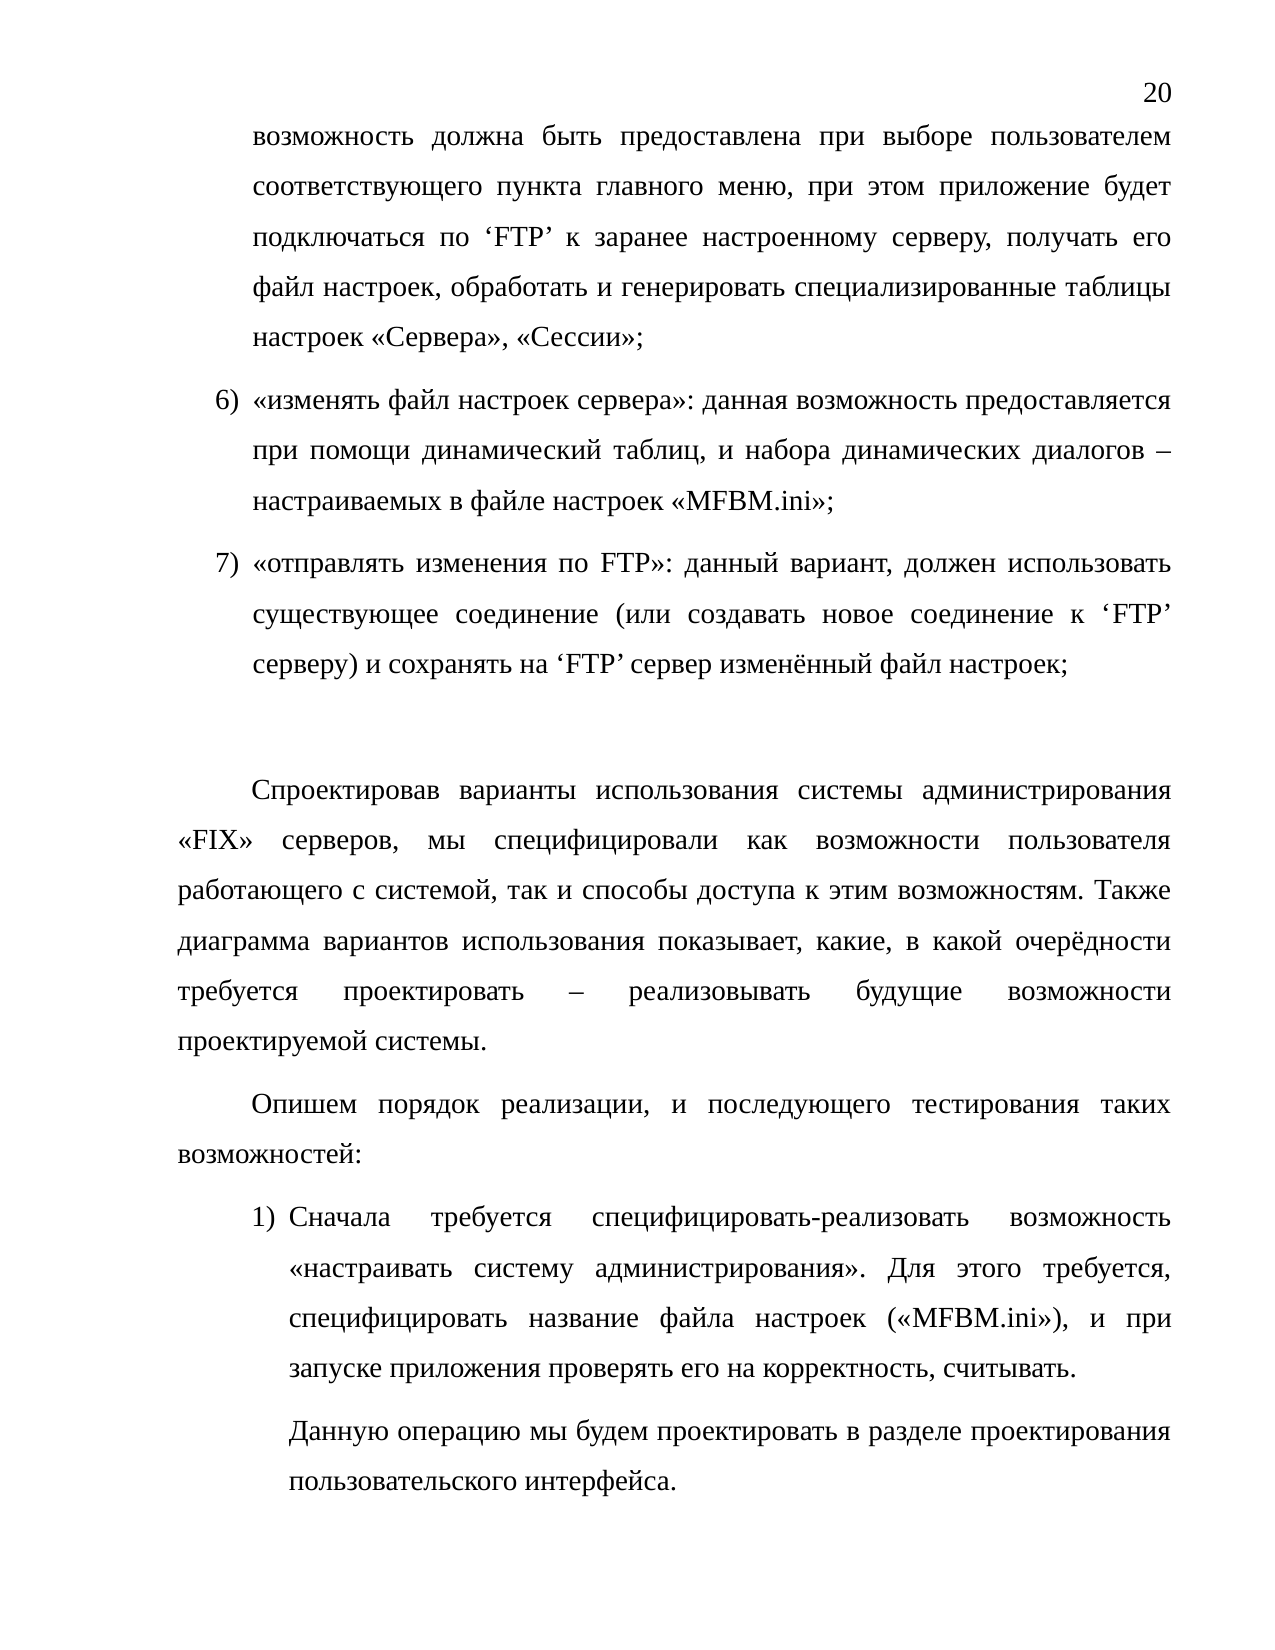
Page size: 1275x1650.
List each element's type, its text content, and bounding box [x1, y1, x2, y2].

list «отправлять изменения по FTP»: данный вариант, должен использовать существующее соединение (или создавать новое соединение к ‘FTP’ серверу) и сохранять на ‘FTP’ сервер изменённый файл настроек; [215, 546, 1172, 680]
text Данную операцию мы будем проектировать в разделе проектирования пользовательского интерфейса. [288, 1413, 1172, 1497]
list «изменять файл настроек сервера»: данная возможность предоставляется при помощи динамический таблиц, и набора динамических диалогов – настраиваемых в файле настроек «MFBM.ini»; [215, 382, 1172, 516]
text Спроектировав варианты использования системы администрирования «FIX» серверов, мы специфицировали как возможности пользователя работающего с системой, так и способы доступа к этим возможностям. Также диаграмма вариантов использования показывает, какие, в какой очерёдности требуется проектировать – реализовывать будущие возможности проектируемой системы. [177, 772, 1172, 1057]
text Опишем порядок реализации, и последующего тестирования таких возможностей: [177, 1086, 1172, 1170]
list Сначала требуется специфицировать-реализовать возможность «настраивать систему администрирования». Для этого требуется, специфицировать название файла настроек («MFBM.ini»), и при запуске приложения проверять его на корректность, считывать. [251, 1199, 1172, 1384]
list возможность должна быть предоставлена при выборе пользователем соответствующего пункта главного меню, при этом приложение будет подключаться по ‘FTP’ к заранее настроенному серверу, получать его файл настроек, обработать и генерировать специализированные таблицы настроек «Сервера», «Сессии»; [215, 118, 1172, 353]
